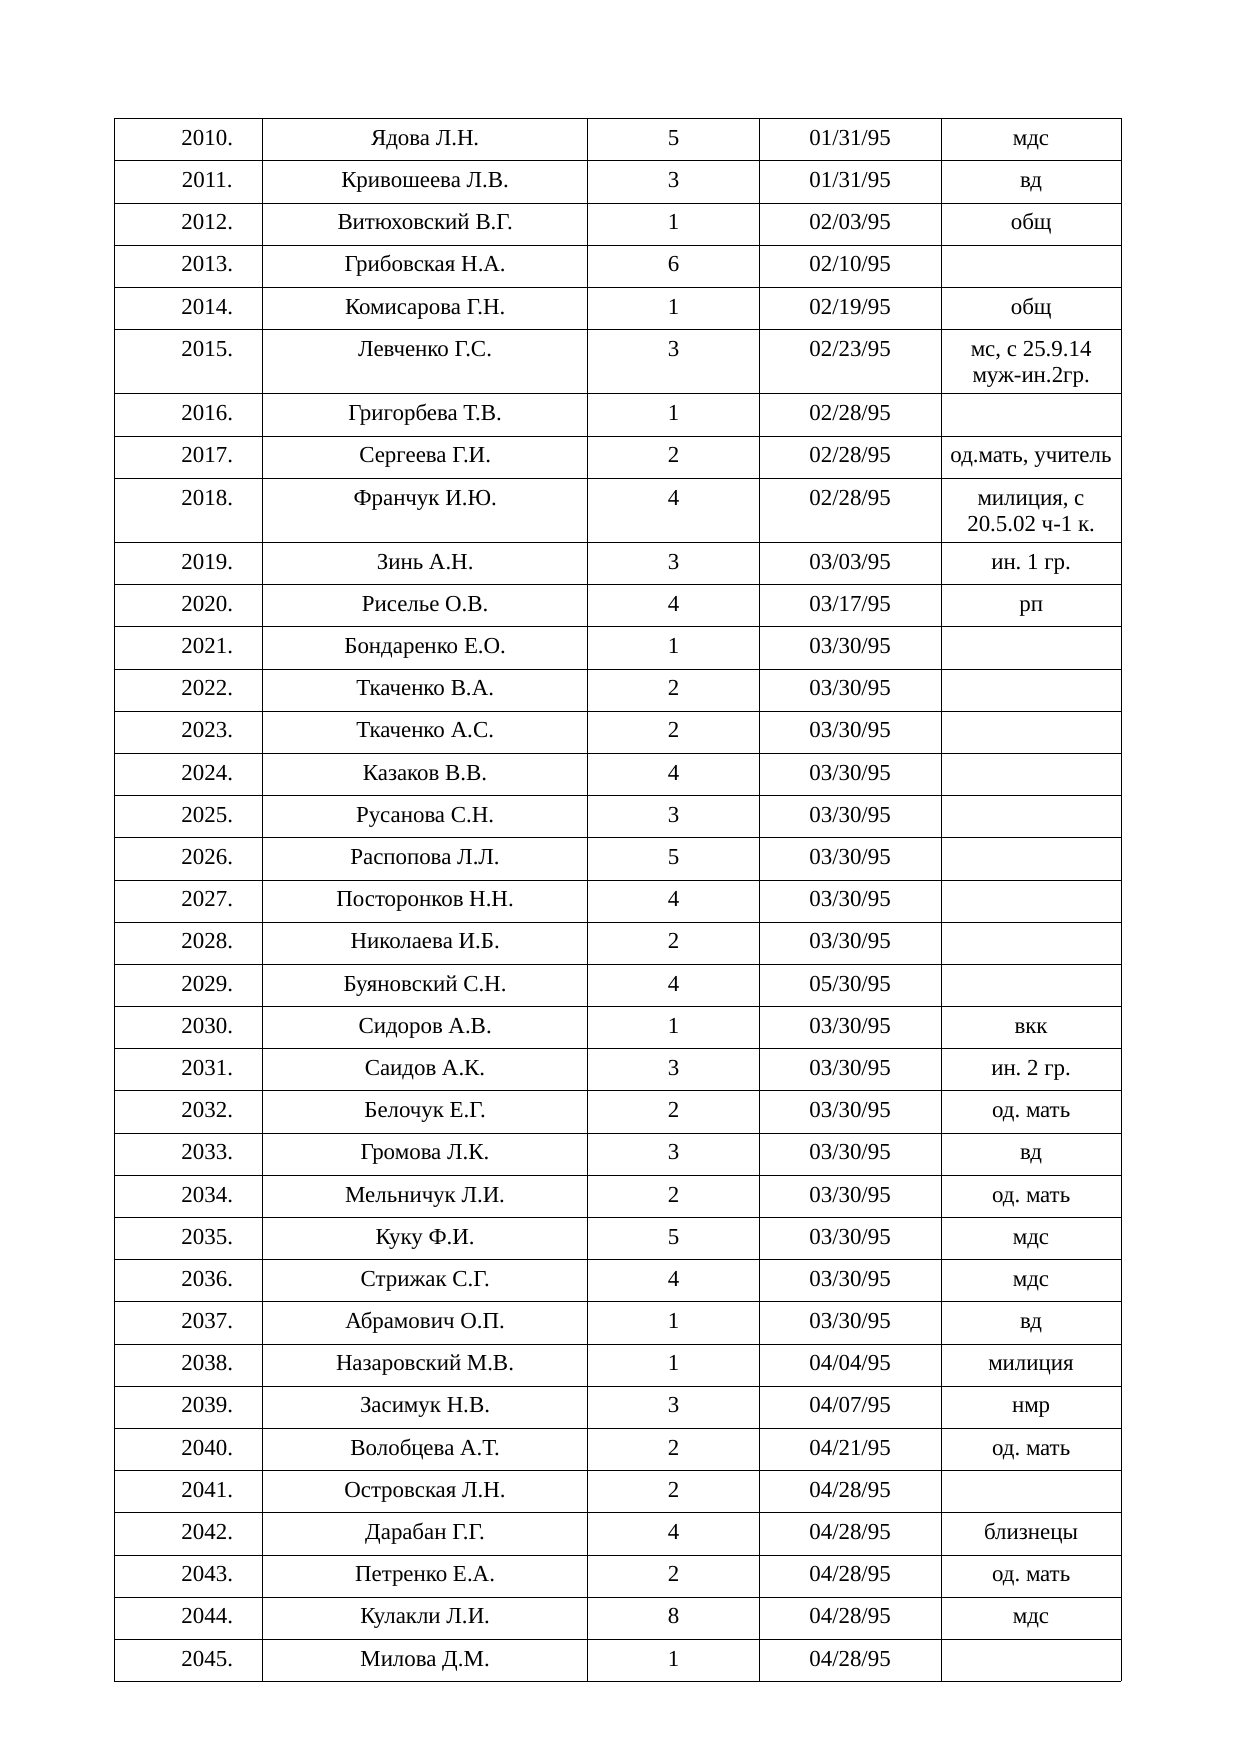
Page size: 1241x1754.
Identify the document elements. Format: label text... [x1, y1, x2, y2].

table_cell [942, 881, 1121, 922]
table_cell Петренко Е.А. [263, 1556, 587, 1597]
table_cell Казаков В.В. [263, 754, 587, 795]
table_cell 30.03.95 [760, 1134, 941, 1175]
table_cell 2 [588, 712, 759, 753]
table_cell [115, 881, 262, 922]
table_cell рп [942, 585, 1121, 626]
table_cell Саидов А.К. [263, 1049, 587, 1090]
table_cell нмр [942, 1387, 1121, 1428]
table_cell мдс [942, 1598, 1121, 1639]
table_cell 2 [588, 1471, 759, 1512]
table_cell 1 [588, 1640, 759, 1681]
table_cell [115, 712, 262, 753]
table_cell [942, 796, 1121, 837]
table_cell [115, 288, 262, 329]
table_cell 28.04.95 [760, 1471, 941, 1512]
table_cell 1 [588, 288, 759, 329]
table_cell [115, 585, 262, 626]
table_cell [115, 923, 262, 964]
table_cell Распопова Л.Л. [263, 838, 587, 879]
table_cell 1 [588, 204, 759, 245]
table_cell вд [942, 1302, 1121, 1343]
table_cell 5 [588, 1218, 759, 1259]
table_cell [115, 1218, 262, 1259]
table_cell 2 [588, 670, 759, 711]
table_cell [942, 246, 1121, 287]
table_cell 3 [588, 1049, 759, 1090]
table_cell Дарабан Г.Г. [263, 1513, 587, 1554]
table_cell милиция [942, 1345, 1121, 1386]
table_cell 3 [588, 796, 759, 837]
table_cell Громова Л.К. [263, 1134, 587, 1175]
table_cell 3 [588, 1387, 759, 1428]
table_cell 30.03.95 [760, 881, 941, 922]
table_cell 03.02.95 [760, 204, 941, 245]
table_cell [942, 754, 1121, 795]
table_cell мдс [942, 1260, 1121, 1301]
table_cell 5 [588, 119, 759, 160]
table_cell од. мать [942, 1429, 1121, 1470]
table_cell [115, 1471, 262, 1512]
table_cell Бондаренко Е.О. [263, 627, 587, 668]
table_cell 10.02.95 [760, 246, 941, 287]
table_cell мдс [942, 119, 1121, 160]
table_cell [115, 1513, 262, 1554]
table_cell 4 [588, 754, 759, 795]
table_cell 28.02.95 [760, 479, 941, 542]
table_cell 19.02.95 [760, 288, 941, 329]
table_cell 28.04.95 [760, 1640, 941, 1681]
table_cell Островская Л.Н. [263, 1471, 587, 1512]
table_cell милиция, с 20.5.02 ч-1 к. [942, 479, 1121, 542]
table_cell [942, 965, 1121, 1006]
table_cell 2 [588, 1429, 759, 1470]
table_cell [115, 1007, 262, 1048]
table_cell 17.03.95 [760, 585, 941, 626]
table_cell 2 [588, 923, 759, 964]
table_cell 4 [588, 585, 759, 626]
table_cell Ядова Л.Н. [263, 119, 587, 160]
table_cell 30.03.95 [760, 712, 941, 753]
table_cell 2 [588, 1556, 759, 1597]
table_cell [115, 1049, 262, 1090]
table_cell 3 [588, 330, 759, 393]
table_cell [942, 1471, 1121, 1512]
table_cell 30.03.95 [760, 838, 941, 879]
table_cell 4 [588, 479, 759, 542]
table_cell [115, 838, 262, 879]
table_cell 31.01.95 [760, 119, 941, 160]
table_cell 5 [588, 838, 759, 879]
table_cell 28.04.95 [760, 1513, 941, 1554]
table_cell 30.05.95 [760, 965, 941, 1006]
table_cell 30.03.95 [760, 1218, 941, 1259]
table_cell 1 [588, 1007, 759, 1048]
table_cell [115, 1429, 262, 1470]
table_cell [942, 627, 1121, 668]
table_cell од. мать [942, 1556, 1121, 1597]
table_cell 21.04.95 [760, 1429, 941, 1470]
table_cell Витюховский В.Г. [263, 204, 587, 245]
table_cell 2 [588, 437, 759, 478]
table_cell Абрамович О.П. [263, 1302, 587, 1343]
table_cell Милова Д.М. [263, 1640, 587, 1681]
table_cell [115, 627, 262, 668]
table_cell 28.02.95 [760, 437, 941, 478]
table_cell вкк [942, 1007, 1121, 1048]
table_cell вд [942, 161, 1121, 202]
table_cell [115, 394, 262, 436]
table_cell [115, 1387, 262, 1428]
table_cell 4 [588, 965, 759, 1006]
table_cell Назаровский М.В. [263, 1345, 587, 1386]
table_cell 30.03.95 [760, 670, 941, 711]
table_cell Грибовская Н.А. [263, 246, 587, 287]
table_cell Засимук Н.В. [263, 1387, 587, 1428]
table_cell мдс [942, 1218, 1121, 1259]
table_cell Мельничук Л.И. [263, 1176, 587, 1217]
table_cell 30.03.95 [760, 1049, 941, 1090]
table_cell 30.03.95 [760, 1091, 941, 1133]
table_cell [115, 1260, 262, 1301]
table_cell Посторонков Н.Н. [263, 881, 587, 922]
table_cell [115, 543, 262, 584]
table_cell Ткаченко А.С. [263, 712, 587, 753]
table_cell Николаева И.Б. [263, 923, 587, 964]
table_cell [115, 330, 262, 393]
table_cell [115, 479, 262, 542]
table_cell 4 [588, 1260, 759, 1301]
table_cell Стрижак С.Г. [263, 1260, 587, 1301]
table_cell Сергеева Г.И. [263, 437, 587, 478]
table_cell 28.02.95 [760, 394, 941, 436]
table_cell [115, 119, 262, 160]
table_cell вд [942, 1134, 1121, 1175]
table_cell [115, 1176, 262, 1217]
table_cell общ [942, 204, 1121, 245]
table_cell 04.04.95 [760, 1345, 941, 1386]
table_cell [115, 1345, 262, 1386]
table_cell 30.03.95 [760, 627, 941, 668]
table_cell 23.02.95 [760, 330, 941, 393]
table_cell 6 [588, 246, 759, 287]
table_cell 4 [588, 881, 759, 922]
table_cell Комисарова Г.Н. [263, 288, 587, 329]
table_cell Волобцева А.Т. [263, 1429, 587, 1470]
table_cell 28.04.95 [760, 1556, 941, 1597]
table_cell 30.03.95 [760, 1007, 941, 1048]
table_cell [942, 712, 1121, 753]
table_cell [115, 1640, 262, 1681]
table_cell Ткаченко В.А. [263, 670, 587, 711]
table_cell близнецы [942, 1513, 1121, 1554]
table_cell 1 [588, 1302, 759, 1343]
table_cell 07.04.95 [760, 1387, 941, 1428]
table_cell Русанова С.Н. [263, 796, 587, 837]
table_cell 4 [588, 1513, 759, 1554]
table_cell Кривошеева Л.В. [263, 161, 587, 202]
table_cell 2 [588, 1091, 759, 1133]
table_cell од. мать [942, 1176, 1121, 1217]
table_cell ин. 2 гр. [942, 1049, 1121, 1090]
table_cell [115, 1091, 262, 1133]
table_cell Левченко Г.С. [263, 330, 587, 393]
table_cell 30.03.95 [760, 1302, 941, 1343]
table_cell общ [942, 288, 1121, 329]
table_cell од.мать, учитель [942, 437, 1121, 478]
table_cell 1 [588, 394, 759, 436]
table_cell [115, 796, 262, 837]
table_cell [115, 754, 262, 795]
table_cell од. мать [942, 1091, 1121, 1133]
table_cell Белочук Е.Г. [263, 1091, 587, 1133]
table_cell 8 [588, 1598, 759, 1639]
table_cell 30.03.95 [760, 796, 941, 837]
table_cell 30.03.95 [760, 754, 941, 795]
table_cell [942, 923, 1121, 964]
table_cell [115, 1556, 262, 1597]
table_cell 28.04.95 [760, 1598, 941, 1639]
table_cell 2 [588, 1176, 759, 1217]
table_cell Франчук И.Ю. [263, 479, 587, 542]
table_cell 31.01.95 [760, 161, 941, 202]
table_cell 1 [588, 627, 759, 668]
table_cell 3 [588, 161, 759, 202]
table_cell 30.03.95 [760, 1176, 941, 1217]
table_cell ин. 1 гр. [942, 543, 1121, 584]
table_cell 3 [588, 543, 759, 584]
table_cell [942, 838, 1121, 879]
table_cell [115, 437, 262, 478]
table_cell Куку Ф.И. [263, 1218, 587, 1259]
table_cell [115, 1302, 262, 1343]
table_cell 3 [588, 1134, 759, 1175]
table_cell [115, 965, 262, 1006]
table_cell Риселье О.В. [263, 585, 587, 626]
table_cell [942, 1640, 1121, 1681]
table_cell [115, 1134, 262, 1175]
table_cell [942, 394, 1121, 436]
table_cell 30.03.95 [760, 923, 941, 964]
table_cell [115, 670, 262, 711]
table_cell 03.03.95 [760, 543, 941, 584]
table_cell 1 [588, 1345, 759, 1386]
table_cell 30.03.95 [760, 1260, 941, 1301]
table_cell [115, 161, 262, 202]
table_cell [115, 246, 262, 287]
table_cell мс, с 25.9.14 муж-ин.2гр. [942, 330, 1121, 393]
table_cell Сидоров А.В. [263, 1007, 587, 1048]
table_cell Кулакли Л.И. [263, 1598, 587, 1639]
table_cell [115, 1598, 262, 1639]
table_cell Буяновский С.Н. [263, 965, 587, 1006]
table_cell [115, 204, 262, 245]
table_cell [942, 670, 1121, 711]
table_cell Григорбева Т.В. [263, 394, 587, 436]
table_cell Зинь А.Н. [263, 543, 587, 584]
